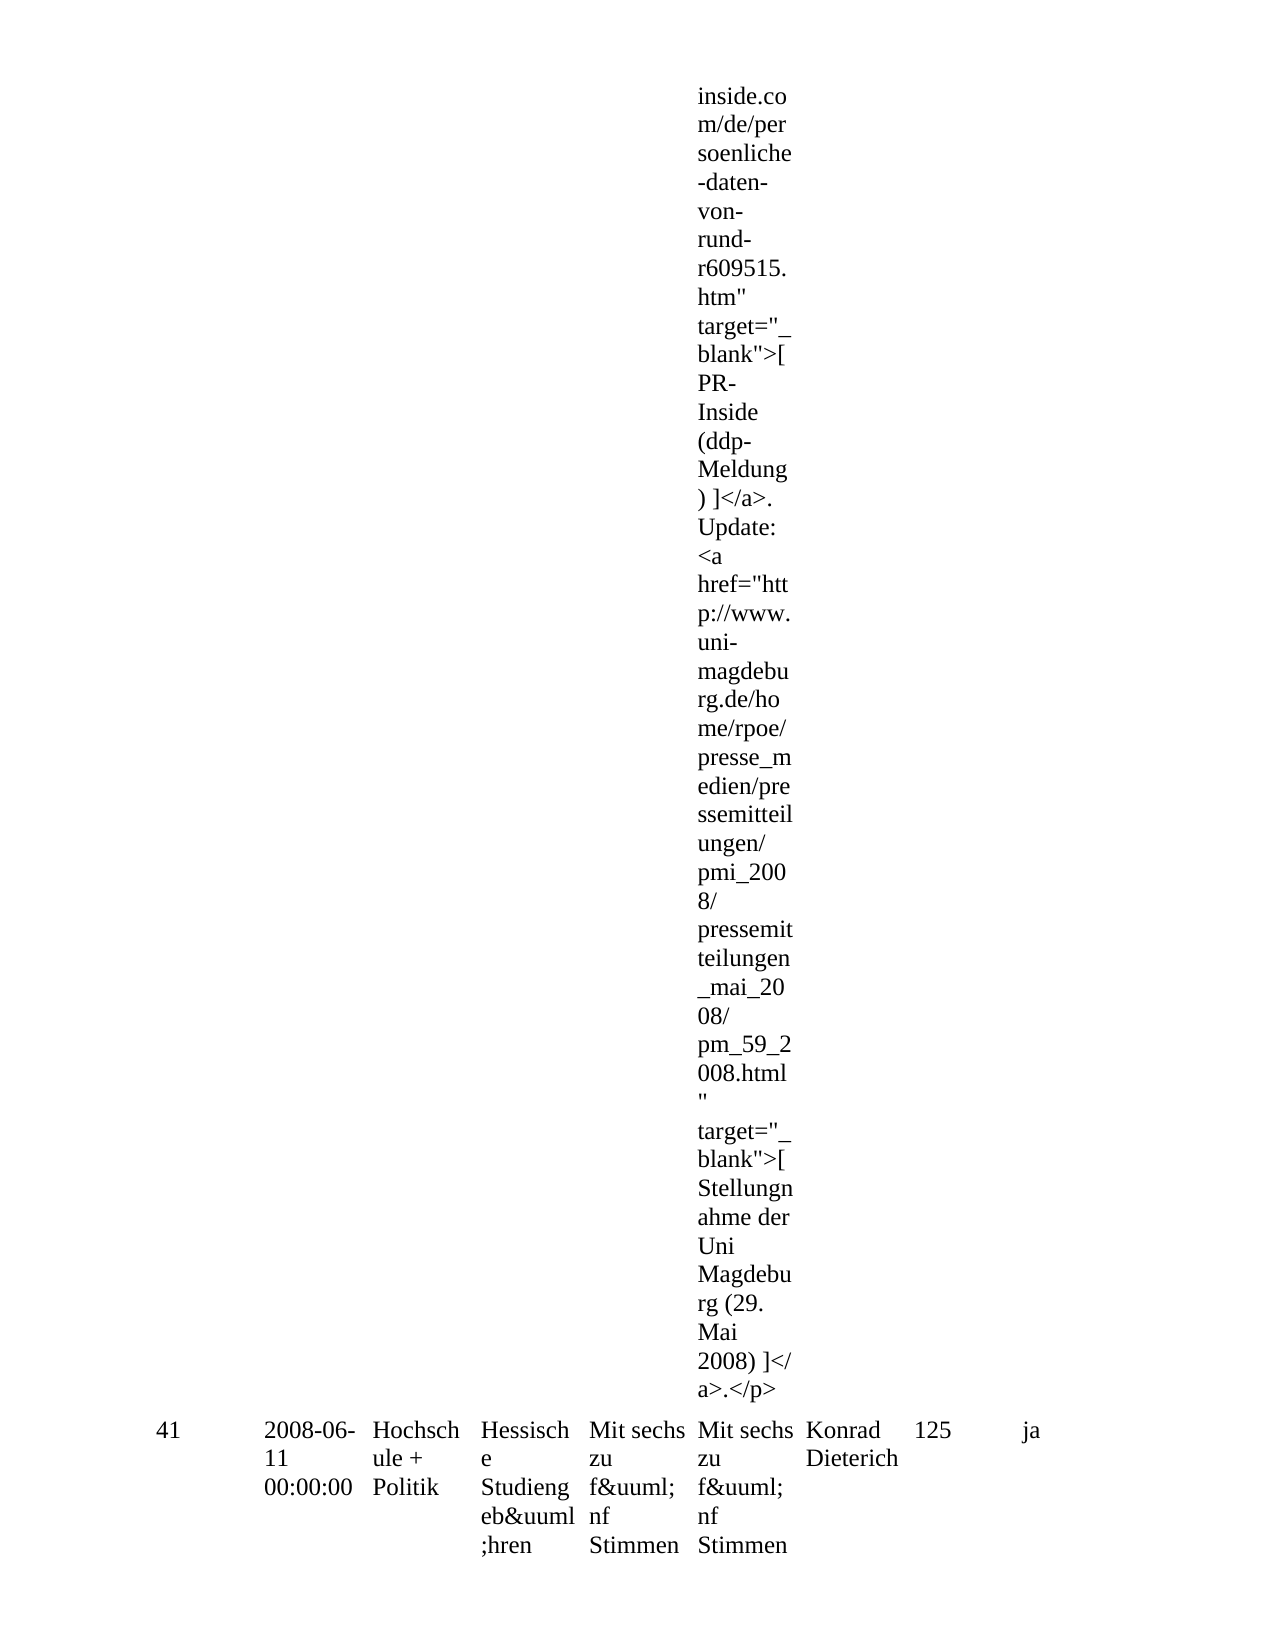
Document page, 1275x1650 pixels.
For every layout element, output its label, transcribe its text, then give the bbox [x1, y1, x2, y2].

table_cell [258, 75, 367, 1409]
table_cell [1017, 75, 1125, 1409]
table_cell Hessische Studiengeb&uuml;hren [475, 1409, 583, 1564]
table_cell [367, 75, 475, 1409]
table_cell Konrad Dieterich [800, 1409, 908, 1564]
table_cell 2008-06-11 00:00:00 [258, 1409, 367, 1564]
table_cell [475, 75, 583, 1409]
table_cell [583, 75, 692, 1409]
table_cell Mit sechs zu f&uuml;nf Stimmen [692, 1409, 800, 1564]
table_cell inside.com/de/persoenliche-daten-von-rund-r609515.htm" target="_blank">[ PR-Inside (ddp-Meldung) ]</a>. Update: <a href="http://www.uni-magdeburg.de/home/rpoe/presse_medien/pressemitteilungen/pmi_2008/pressemitteilungen_mai_2008/pm_59_2008.html" target="_blank">[ Stellungnahme der Uni Magdeburg (29. Mai 2008) ]</a>.</p> [692, 75, 800, 1409]
table_cell [150, 75, 258, 1409]
table_cell 125 [908, 1409, 1017, 1564]
table_cell 41 [150, 1409, 258, 1564]
table_cell [800, 75, 908, 1409]
table_cell ja [1017, 1409, 1125, 1564]
table_cell Hochschule + Politik [367, 1409, 475, 1564]
table_cell Mit sechs zu f&uuml;nf Stimmen [583, 1409, 692, 1564]
table_cell [908, 75, 1017, 1409]
